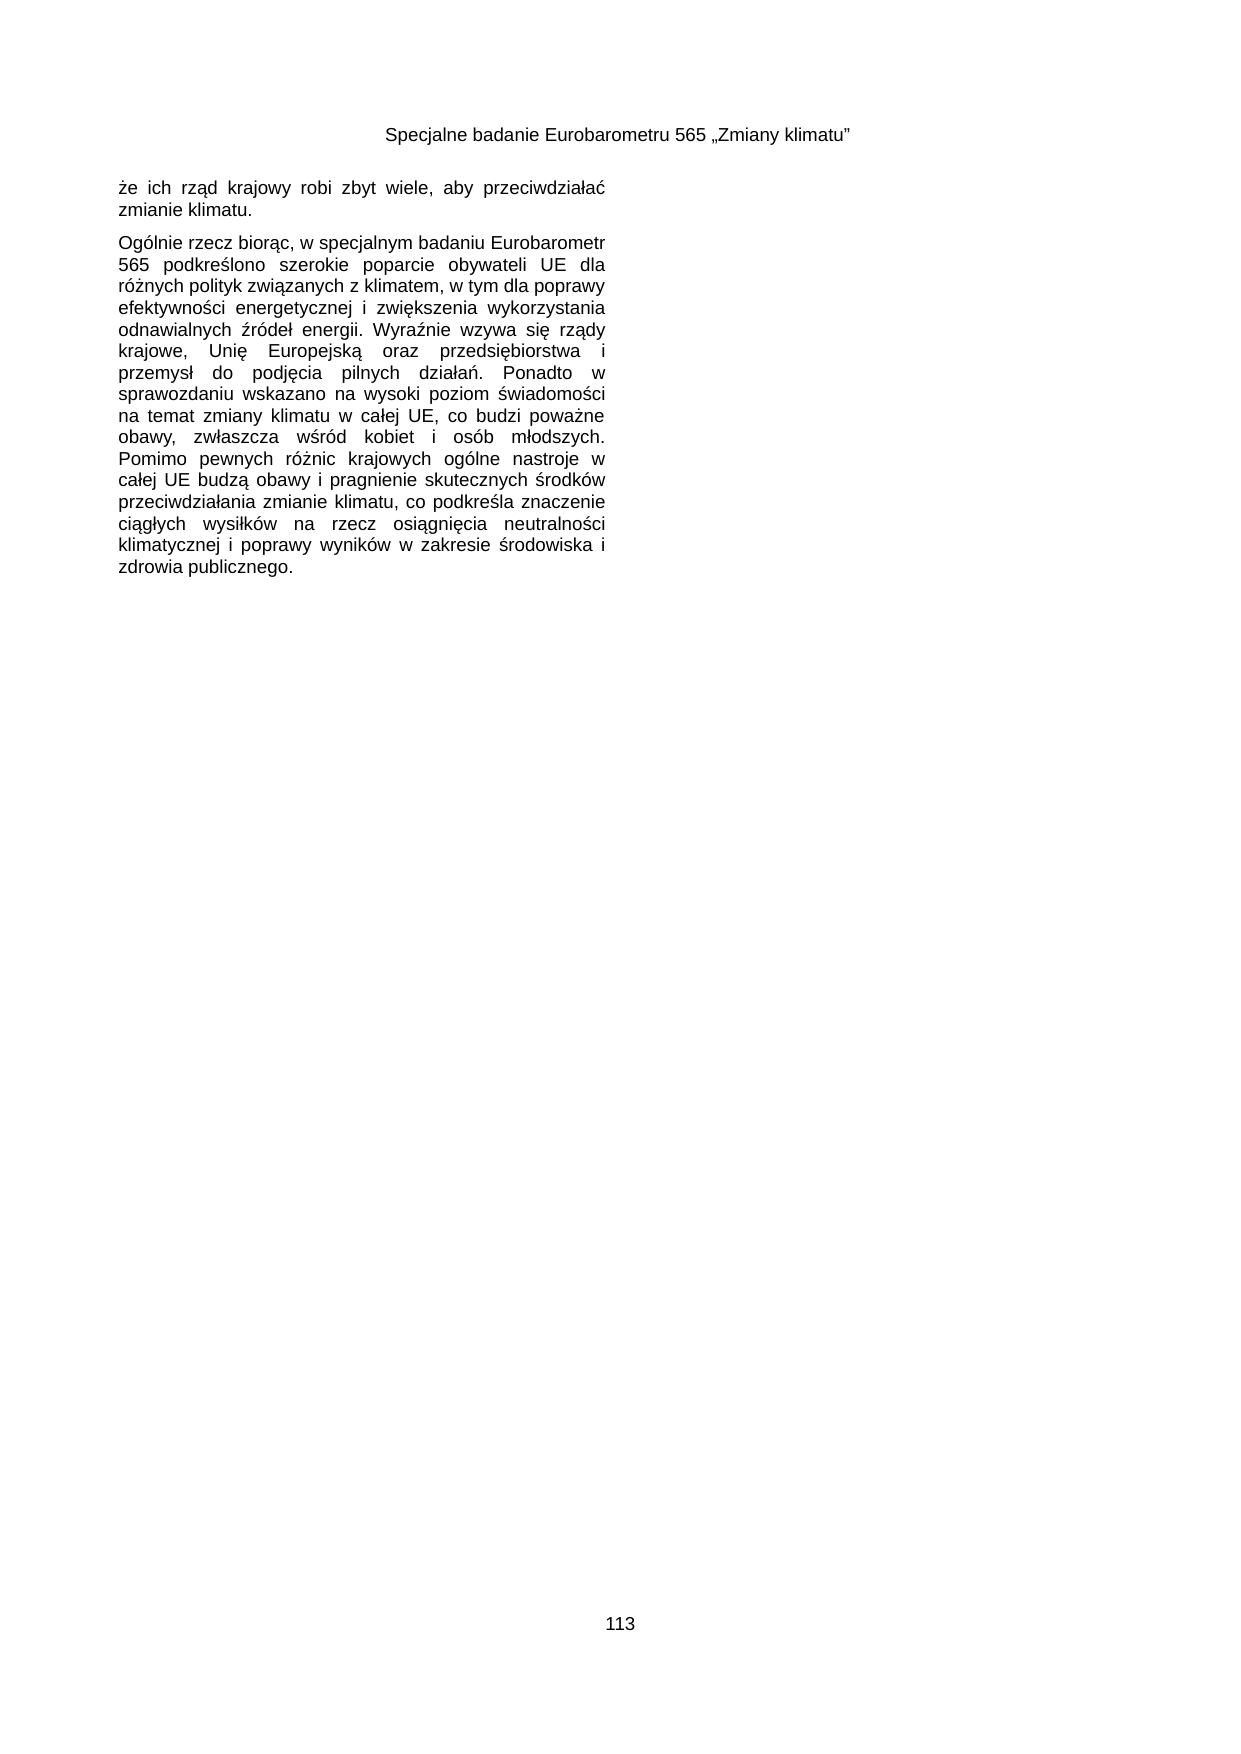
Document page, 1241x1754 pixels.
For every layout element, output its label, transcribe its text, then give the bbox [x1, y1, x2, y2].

text że ich rząd krajowy robi zbyt wiele, aby przeciwdziałać zmianie klimatu. [118, 177, 605, 220]
text Ogólnie rzecz biorąc, w specjalnym badaniu Eurobarometr 565 podkreślono szerokie poparcie obywateli UE dla różnych polityk związanych z klimatem, w tym dla poprawy efektywności energetycznej i zwiększenia wykorzystania odnawialnych źródeł energii. Wyraźnie wzywa się rządy krajowe, Unię Europejską oraz przedsiębiorstwa i przemysł do podjęcia pilnych działań. Ponadto w sprawozdaniu wskazano na wysoki poziom świadomości na temat zmiany klimatu w całej UE, co budzi poważne obawy, zwłaszcza wśród kobiet i osób młodszych. Pomimo pewnych różnic krajowych ogólne nastroje w całej UE budzą obawy i pragnienie skutecznych środków przeciwdziałania zmianie klimatu, co podkreśla znaczenie ciągłych wysiłków na rzecz osiągnięcia neutralności klimatycznej i poprawy wyników w zakresie środowiska i zdrowia publicznego. [118, 232, 605, 577]
